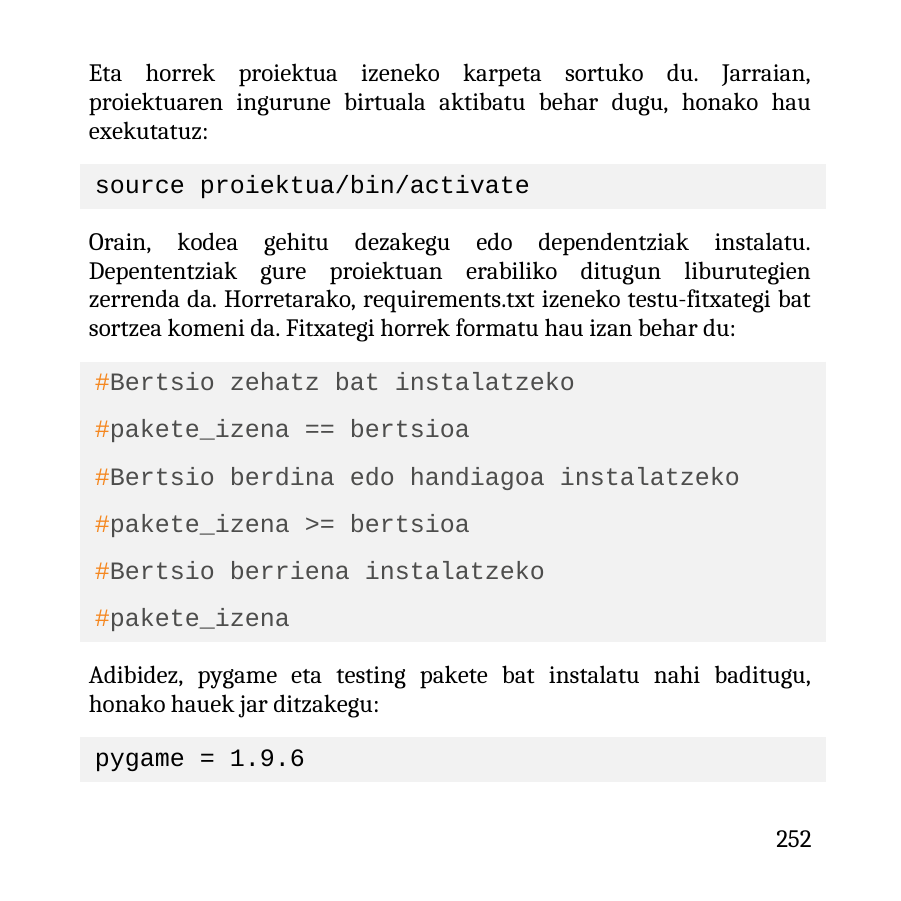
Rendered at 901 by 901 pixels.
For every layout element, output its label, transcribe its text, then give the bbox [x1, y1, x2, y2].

text #pakete_izena == bertsioa [86, 409, 820, 445]
text pygame = 1.9.6 [86, 743, 820, 776]
text source proiektua/bin/activate [86, 170, 820, 203]
text #pakete_izena >= bertsioa [86, 503, 820, 539]
text #Bertsio zehatz bat instalatzeko [86, 368, 820, 398]
text Orain, kodea gehitu dezakegu edo dependentziak instalatu. Depententziak gure proiektuan erabiliko ditugun liburutegien zerrenda da. Horretarako, requirements.txt izeneko testu-fitxategi bat sortzea komeni da. Fitxategi horrek formatu hau izan behar du: [89, 228, 811, 343]
text Eta horrek proiektua izeneko karpeta sortuko du. Jarraian, proiektuaren ingurune birtuala aktibatu behar dugu, honako hau exekutatuz: [89, 59, 811, 145]
text #Bertsio berdina edo handiagoa instalatzeko [86, 456, 820, 492]
text #pakete_izena [86, 597, 820, 636]
text #Bertsio berriena instalatzeko [86, 550, 820, 587]
text Adibidez, pygame eta testing pakete bat instalatu nahi baditugu, honako hauek jar ditzakegu: [89, 661, 811, 718]
